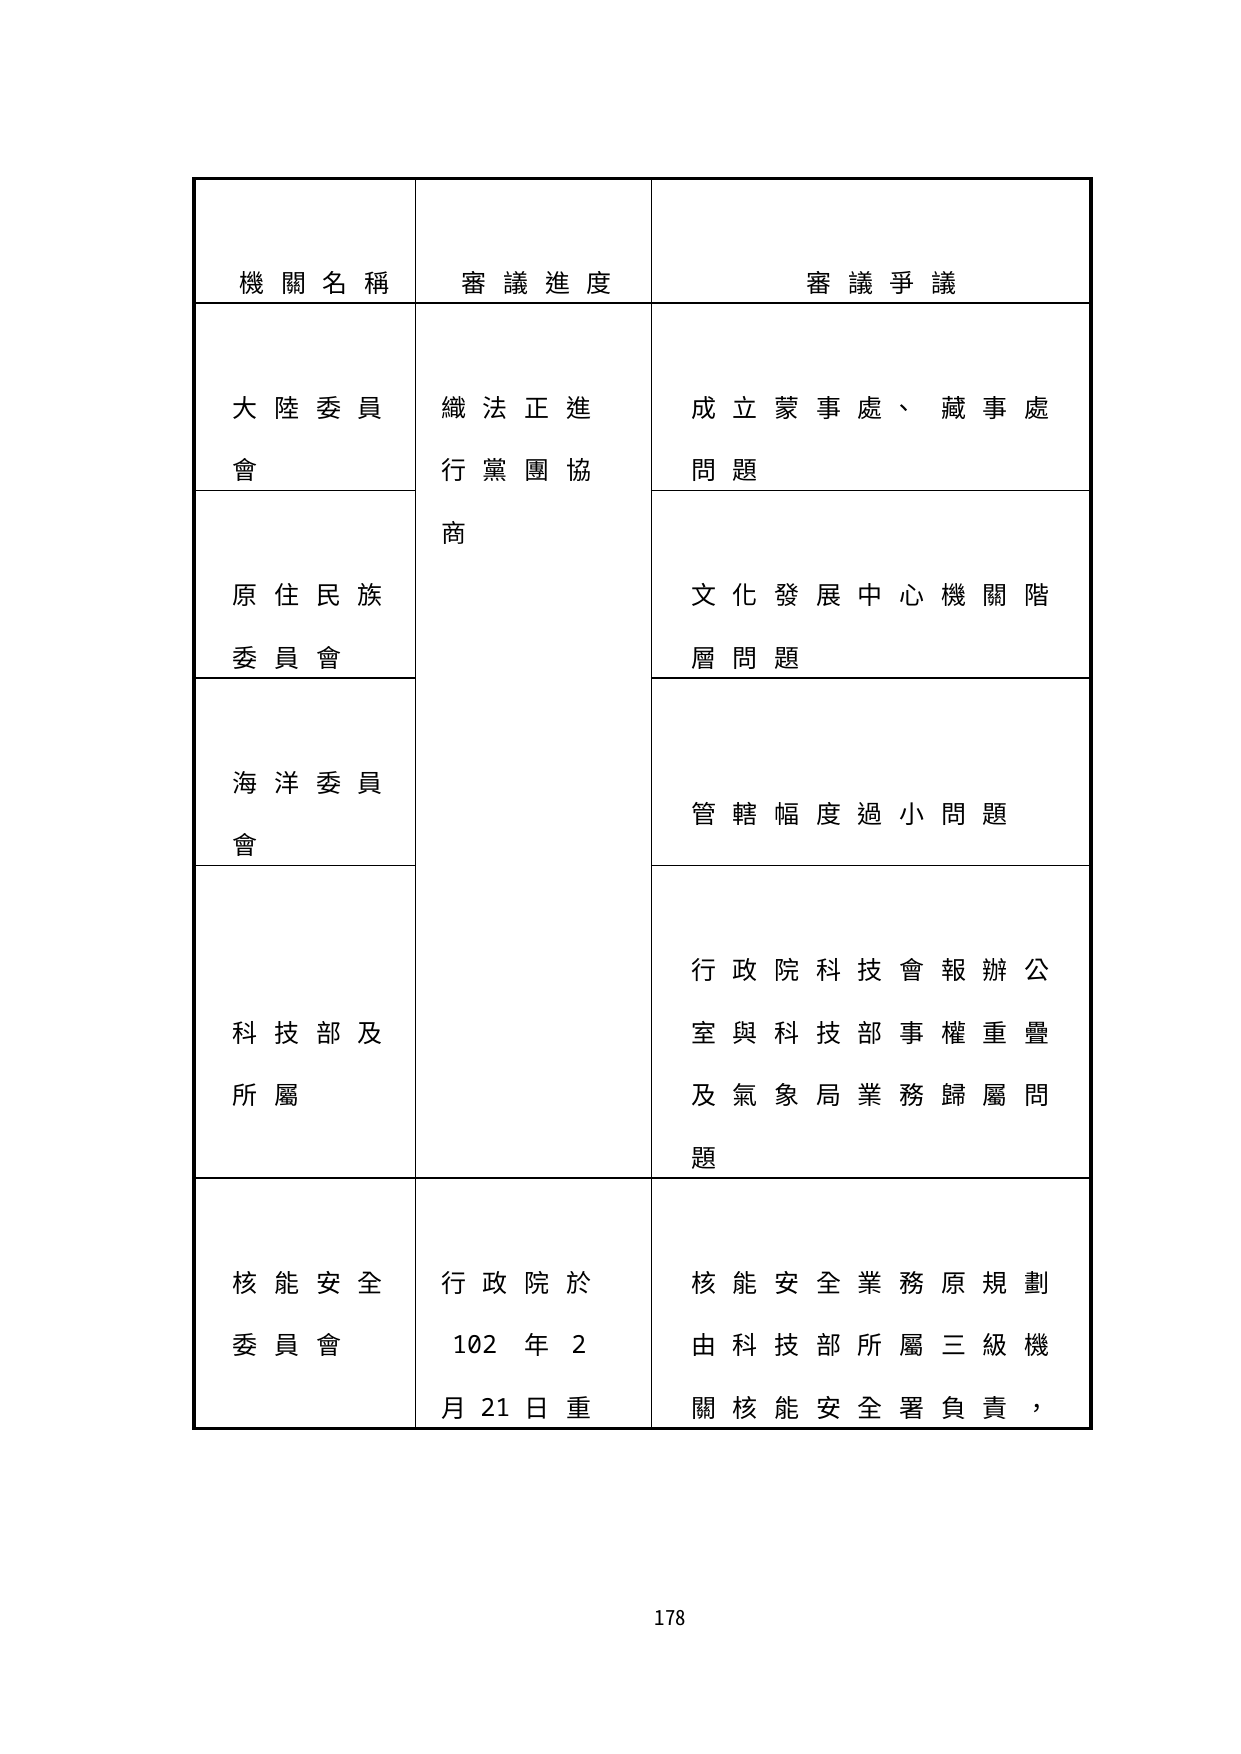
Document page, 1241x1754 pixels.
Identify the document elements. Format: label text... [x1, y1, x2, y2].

table_cell 原住民族委員會 [196, 491, 415, 677]
table_cell 核能安全委員會 [196, 1179, 415, 1427]
table_cell 織法正進行黨團協商 [416, 304, 651, 1177]
table_header 審議進度 [416, 180, 651, 302]
table_header 審議爭議 [652, 180, 1089, 302]
table_cell 行政院科技會報辦公室與科技部事權重疊及氣象局業務歸屬問題 [652, 866, 1089, 1177]
table_header 機關名稱 [196, 180, 415, 302]
table_cell 核能安全業務原規劃由科技部所屬三級機關核能安全署負責， [652, 1179, 1089, 1427]
table_cell 成立蒙事處、藏事處問題 [652, 304, 1089, 490]
table_cell 行政院於102年2月21日重 [416, 1179, 651, 1427]
table_cell 海洋委員會 [196, 679, 415, 865]
table_cell 管轄幅度過小問題 [652, 679, 1089, 865]
table_cell 文化發展中心機關階層問題 [652, 491, 1089, 677]
table_cell 大陸委員會 [196, 304, 415, 490]
table_cell 科技部及所屬 [196, 866, 415, 1177]
